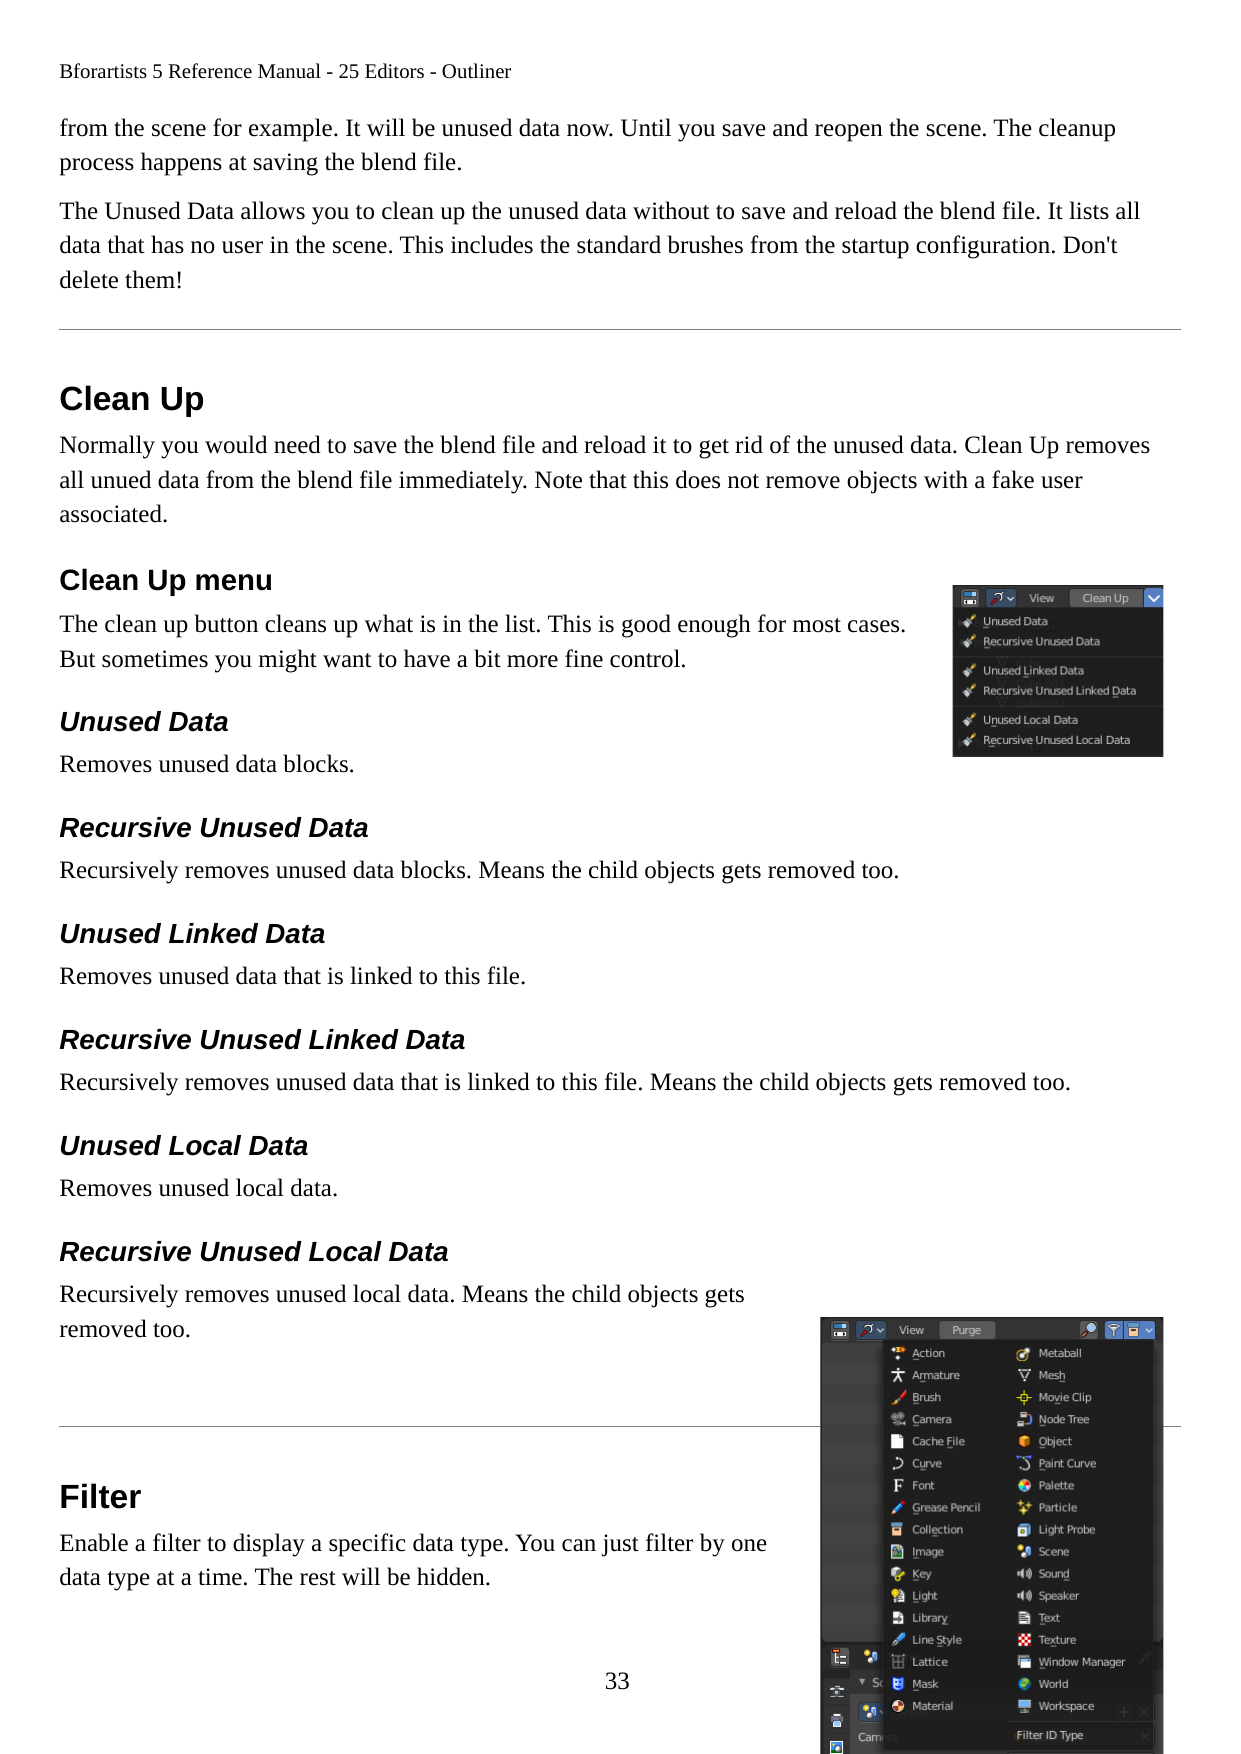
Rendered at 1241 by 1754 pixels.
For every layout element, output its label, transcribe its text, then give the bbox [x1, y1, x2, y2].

text Recursively removes unused local data. Means the child objects gets removed too. [59, 1279, 1181, 1342]
subtitle Clean Up menu [59, 563, 1181, 597]
text Recursively removes unused data that is linked to this file. Means the child objects gets removed too. [59, 1067, 1181, 1096]
subtitle Clean Up [59, 379, 1181, 418]
text Recursively removes unused data blocks. Means the child objects gets removed too. [59, 856, 1181, 884]
subtitle Unused Data [59, 705, 952, 737]
subtitle Unused Linked Data [59, 917, 1181, 949]
text The Unused Data allows you to clean up the unused data without to save and reload the blend file. It lists all data that has no user in the scene. This includes the standard brushes from the startup configuration. Don't delete them! [59, 196, 1181, 294]
subtitle Recursive Unused Local Data [59, 1235, 1181, 1267]
text from the scene for example. It will be unused data now. Until you save and reopen the scene. The cleanup process happens at saving the blend file. [59, 113, 1181, 176]
text The clean up button cleans up what is in the list. This is good enough for most cases. But sometimes you might want to have a bit more fine control. [59, 609, 952, 672]
text Removes unused data blocks. [59, 749, 1181, 778]
subtitle Filter [59, 1477, 820, 1516]
subtitle Recursive Unused Linked Data [59, 1023, 1181, 1055]
text Removes unused local data. [59, 1173, 1181, 1202]
picture [952, 585, 1164, 757]
subtitle Unused Local Data [59, 1129, 1181, 1161]
text Normally you would need to save the blend file and reload it to get rid of the unused data. Clean Up removes all unued data from the blend file immediately. Note that this does not remove objects with a fake user associated. [59, 430, 1181, 528]
text Removes unused data that is linked to this file. [59, 961, 1181, 990]
subtitle [1164, 705, 1181, 737]
subtitle Recursive Unused Data [59, 811, 1181, 843]
subtitle [1164, 1477, 1181, 1516]
picture [820, 1317, 1164, 1754]
text Enable a filter to display a specific data type. You can just filter by one data type at a time. The rest will be hidden. [59, 1528, 820, 1591]
